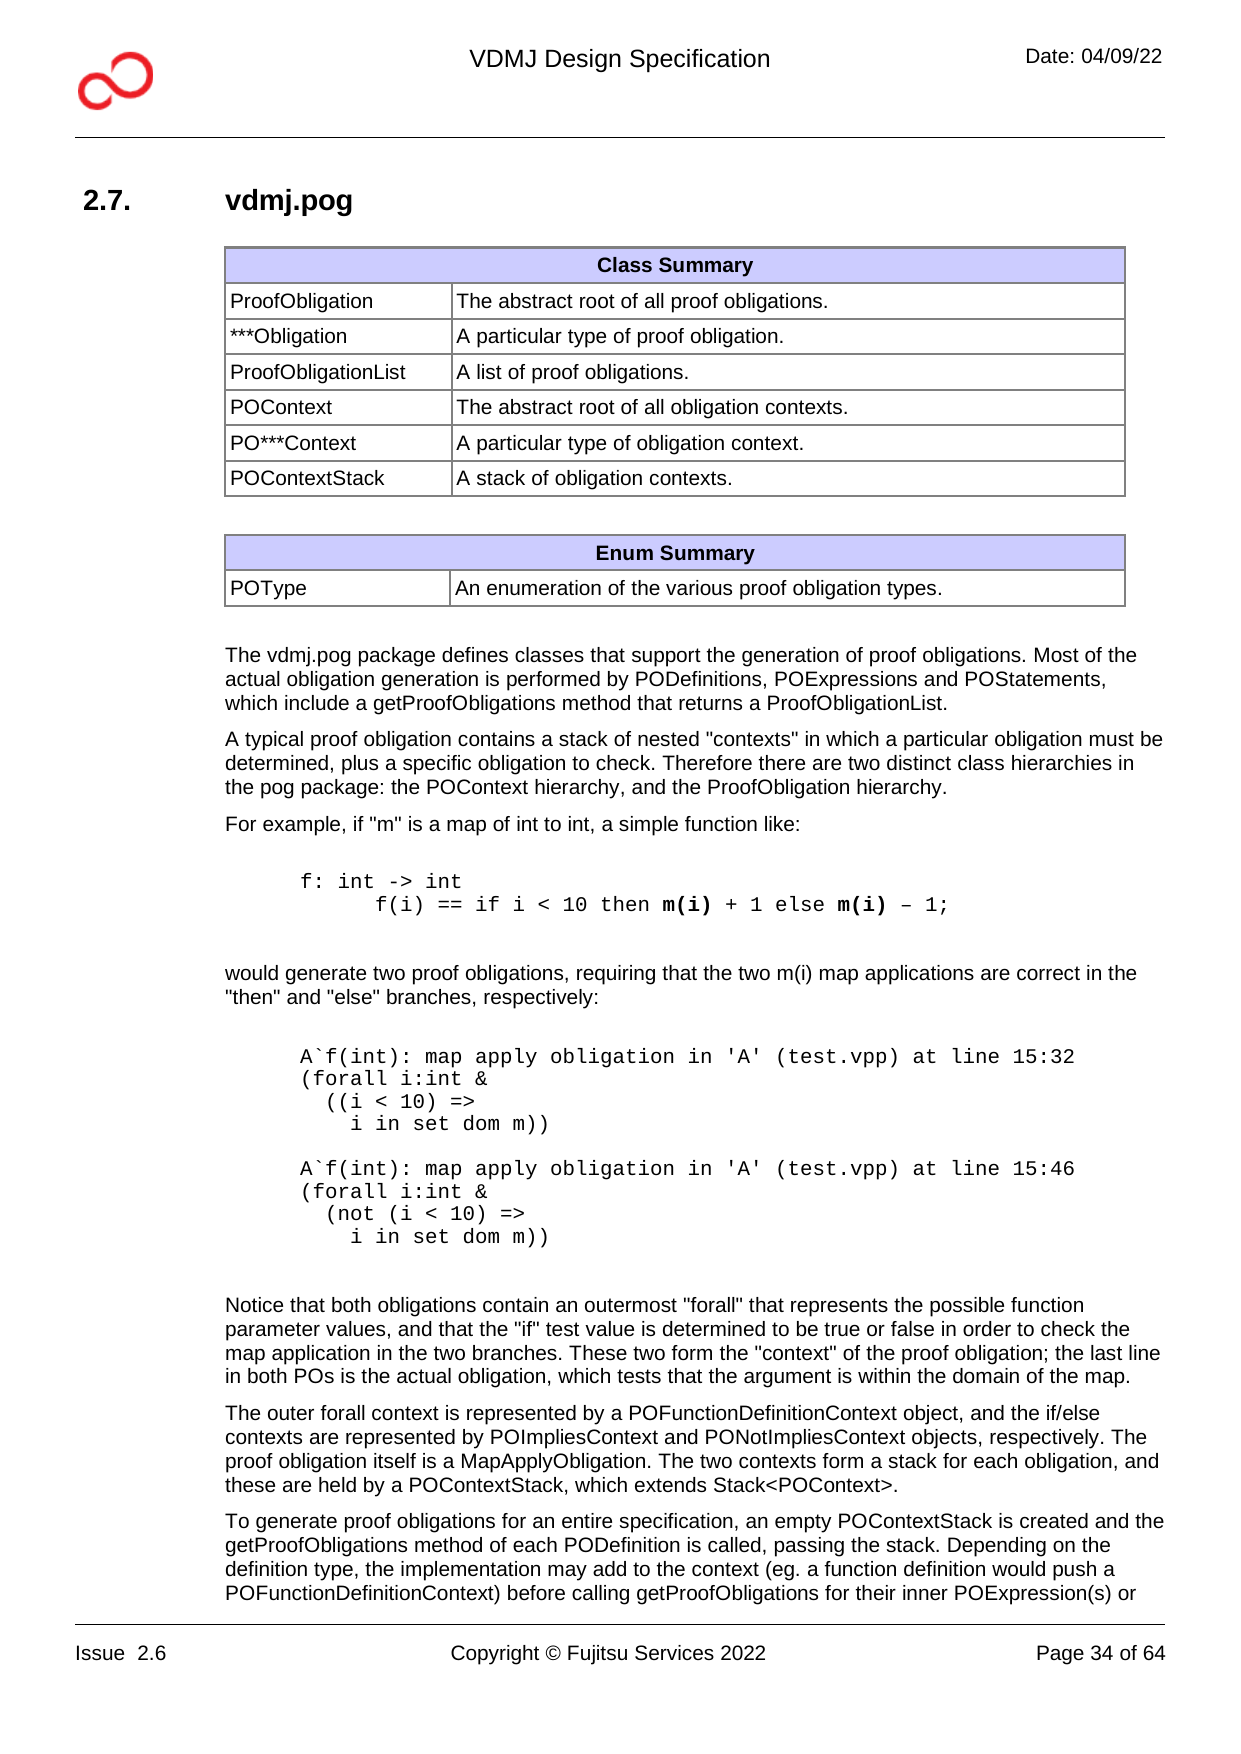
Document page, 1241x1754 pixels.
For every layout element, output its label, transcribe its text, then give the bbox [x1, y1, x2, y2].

table_cell PO***Context [226, 426, 451, 459]
table_cell A particular type of obligation context. [453, 426, 1124, 459]
text i in set dom m)) [225, 1113, 1165, 1135]
text A typical proof obligation contains a stack of nested "contexts" in which a particular obligation must be determined, plus a specific obligation to check. Therefore there are two distinct class hierarchies in the pog package: the POContext hierarchy, and the ProofObligation hierarchy. [225, 728, 1165, 799]
text To generate proof obligations for an entire specification, an empty POContextStack is created and the getProofObligations method of each PODefinition is called, passing the stack. Depending on the definition type, the implementation may add to the context (eg. a function definition would push a POFunctionDefinitionContext) before calling getProofObligations for their inner POExpression(s) or [225, 1509, 1165, 1605]
text would generate two proof obligations, requiring that the two m(i) map applications are correct in the "then" and "else" branches, respectively: [225, 961, 1165, 1009]
table_cell POContext [226, 391, 451, 424]
text The vdmj.pog package defines classes that support the generation of proof obligations. Most of the actual obligation generation is performed by PODefinitions, POExpressions and POStatements, which include a getProofObligations method that returns a ProofObligationList. [225, 643, 1165, 715]
text (forall i:int & [225, 1180, 1165, 1203]
table_cell A particular type of proof obligation. [453, 320, 1124, 353]
text i in set dom m)) [225, 1225, 1165, 1248]
table_cell ProofObligation [226, 284, 451, 317]
table_cell POContextStack [226, 462, 451, 495]
text (not (i < 10) => [225, 1203, 1165, 1225]
table_cell ***Obligation [226, 320, 451, 353]
text f: int -> int [225, 871, 1165, 893]
table_cell The abstract root of all proof obligations. [453, 284, 1124, 317]
subtitle vdmj.pog [75, 183, 1165, 216]
text (forall i:int & [225, 1068, 1165, 1090]
text ((i < 10) => [225, 1090, 1165, 1113]
text Notice that both obligations contain an outermost "forall" that represents the possible function parameter values, and that the "if" test value is determined to be true or false in order to check the map application in the two branches. These two form the "context" of the proof obligation; the last line in both POs is the actual obligation, which tests that the argument is within the domain of the map. [225, 1293, 1165, 1389]
table_cell A list of proof obligations. [453, 355, 1124, 388]
table_header Enum Summary [226, 536, 1124, 569]
text The outer forall context is represented by a POFunctionDefinitionContext object, and the if/else contexts are represented by POImpliesContext and PONotImpliesContext objects, respectively. The proof obligation itself is a MapApplyObligation. The two contexts form a stack for each obligation, and these are held by a POContextStack, which extends Stack<POContext>. [225, 1401, 1165, 1497]
table_cell The abstract root of all obligation contexts. [453, 391, 1124, 424]
table_cell ProofObligationList [226, 355, 451, 388]
text f(i) == if i < 10 then m(i) + 1 else m(i) – 1; [225, 893, 1165, 916]
text A`f(int): map apply obligation in 'A' (test.vpp) at line 15:32 [225, 1045, 1165, 1068]
table_cell A stack of obligation contexts. [453, 462, 1124, 495]
table_cell An enumeration of the various proof obligation types. [451, 571, 1124, 605]
table_cell POType [226, 571, 449, 605]
picture [78, 44, 153, 120]
text For example, if "m" is a map of int to int, a simple function like: [225, 812, 1165, 836]
table_header Class Summary [226, 249, 1124, 282]
text A`f(int): map apply obligation in 'A' (test.vpp) at line 15:46 [225, 1158, 1165, 1180]
